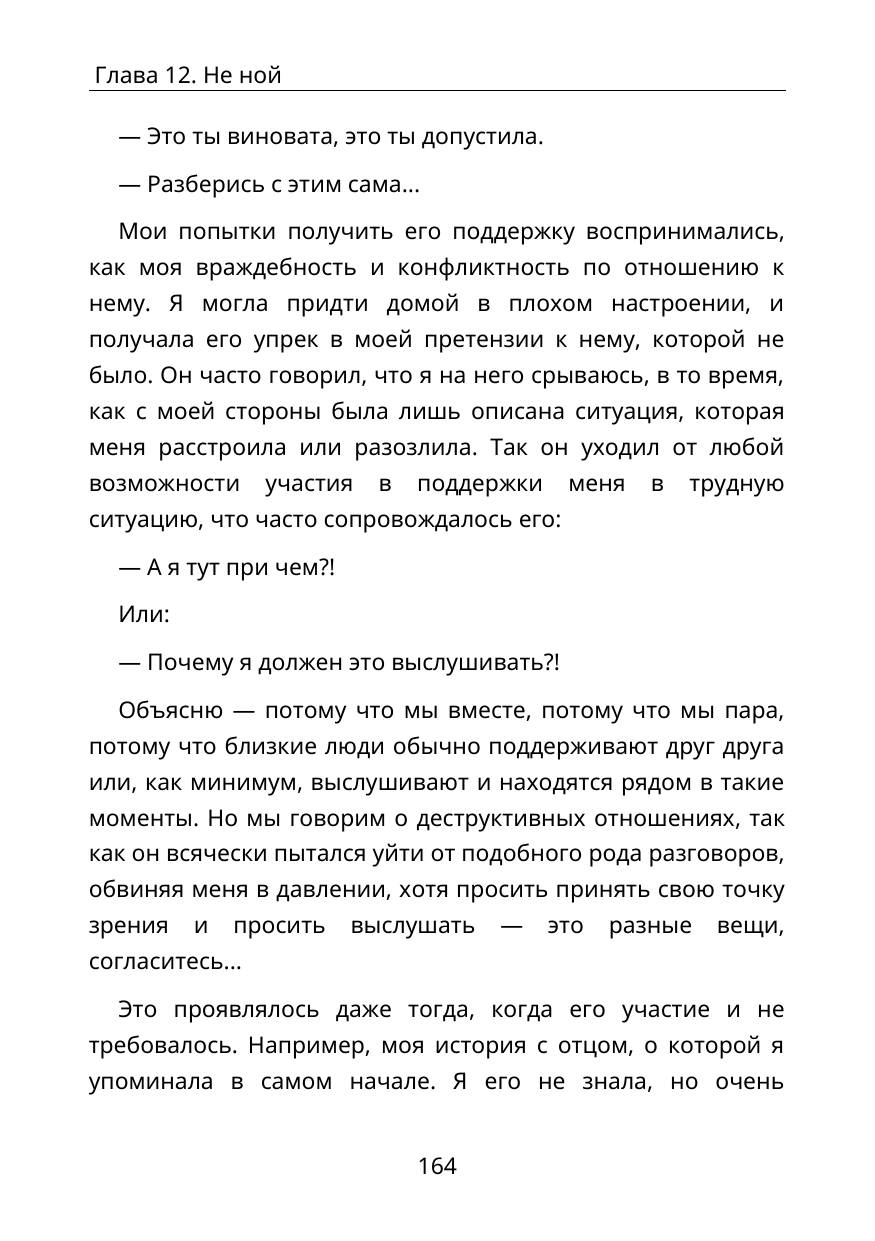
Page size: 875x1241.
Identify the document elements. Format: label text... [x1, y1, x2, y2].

text Мои попытки получить его поддержку воспринимались, как моя враждебность и конфликтность по отношению к нему. Я могла придти домой в плохом настроении, и получала его упрек в моей претензии к нему, которой не было. Он часто говорил, что я на него срываюсь, в то время, как с моей стороны была лишь описана ситуация, которая меня расстроила или разозлила. Так он уходил от любой возможности участия в поддержки меня в трудную ситуацию, что часто сопровождалось его: [88, 215, 786, 534]
text — Разберись с этим сама... [88, 168, 786, 199]
text — Почему я должен это выслушивать?! [88, 646, 786, 677]
text — Это ты виновата, это ты допустила. [88, 120, 786, 151]
text Или: [88, 598, 786, 629]
text Это проявлялось даже тогда, когда его участие и не требовалось. Например, моя история с отцом, о которой я упоминала в самом начале. Я его не знала, но очень [88, 993, 786, 1096]
text — А я тут при чем?! [88, 551, 786, 582]
text Объясню — потому что мы вместе, потому что мы пара, потому что близкие люди обычно поддерживают друг друга или, как минимум, выслушивают и находятся рядом в такие моменты. Но мы говорим о деструктивных отношениях, так как он всячески пытался уйти от подобного рода разговоров, обвиняя меня в давлении, хотя просить принять свою точку зрения и просить выслушать — это разные вещи, согласитесь... [88, 694, 786, 976]
